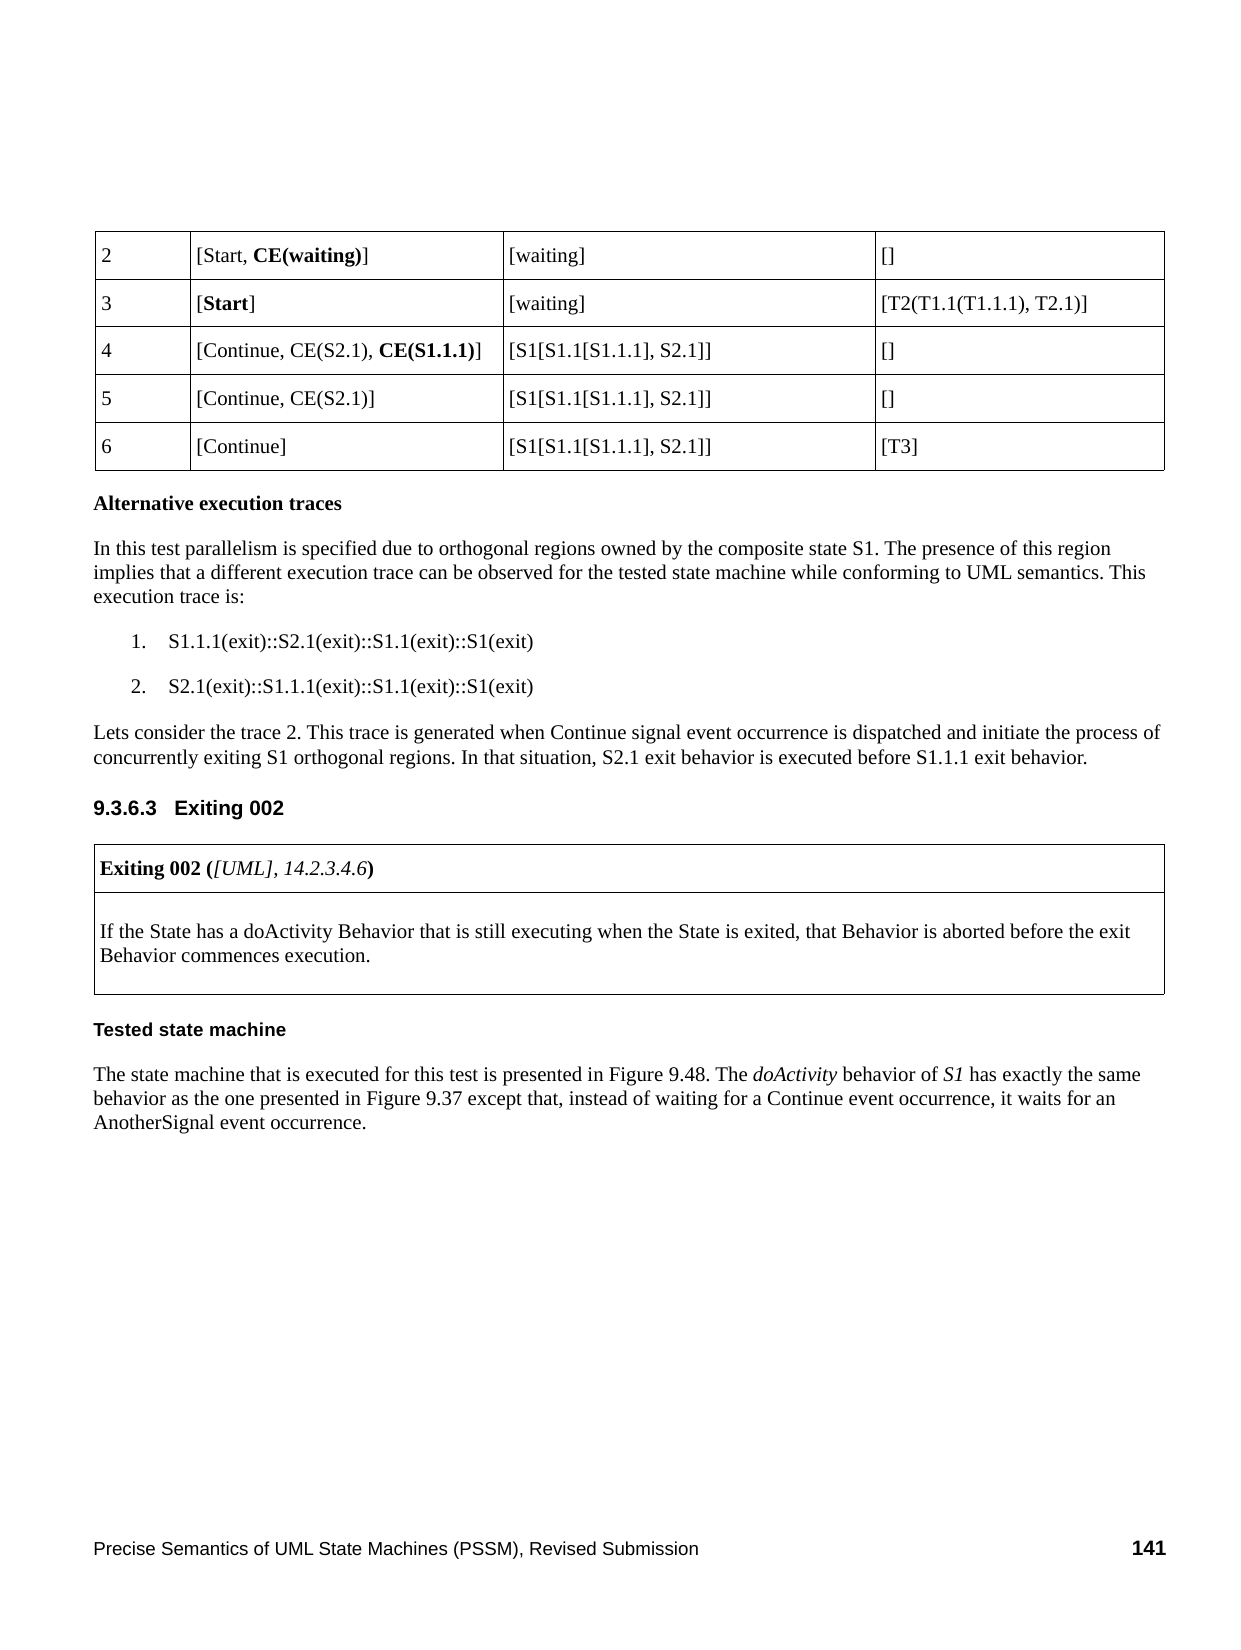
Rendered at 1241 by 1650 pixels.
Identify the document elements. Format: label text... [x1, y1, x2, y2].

text The state machine that is executed for this test is presented in Figure 9.48. The doActivity behavior of S1 has exactly the same behavior as the one presented in Figure 9.37 except that, instead of waiting for a Continue event occurrence, it waits for an AnotherSignal event occurrence. [93, 1061, 1164, 1134]
table_cell [504, 232, 875, 279]
text Lets consider the trace 2. This trace is generated when Continue signal event occurrence is dispatched and initiate the process of concurrently exiting S1 orthogonal regions. In that situation, S2.1 exit behavior is executed before S1.1.1 exit behavior. [93, 719, 1164, 769]
subtitle Tested state machine [93, 1019, 1164, 1040]
table_cell [504, 375, 875, 422]
table_cell [96, 375, 190, 422]
list S2.1(exit)::S1.1.1(exit)::S1.1(exit)::S1(exit) [131, 674, 1164, 698]
table_cell [504, 280, 875, 326]
table_cell [876, 280, 1164, 326]
table_cell [191, 280, 503, 326]
table_cell [876, 232, 1164, 279]
table_cell [191, 375, 503, 422]
table_cell [876, 375, 1164, 422]
table_cell [96, 232, 190, 279]
list S1.1.1(exit)::S2.1(exit)::S1.1(exit)::S1(exit) [131, 629, 1164, 653]
table_cell [191, 327, 503, 374]
table_cell [95, 893, 1164, 994]
table_cell [191, 423, 503, 469]
table_cell [504, 327, 875, 374]
text In this test parallelism is specified due to orthogonal regions owned by the composite state S1. The presence of this region implies that a different execution trace can be observed for the tested state machine while conforming to UML semantics. This execution trace is: [93, 536, 1164, 608]
table_cell [96, 280, 190, 326]
table_header [95, 845, 1164, 892]
text Alternative execution traces [93, 491, 1164, 515]
table_cell [504, 423, 875, 469]
subtitle Exiting 002 [93, 794, 1164, 819]
table_cell [96, 327, 190, 374]
table_cell [876, 327, 1164, 374]
table_cell [191, 232, 503, 279]
table_cell [876, 423, 1164, 469]
table_cell [96, 423, 190, 469]
